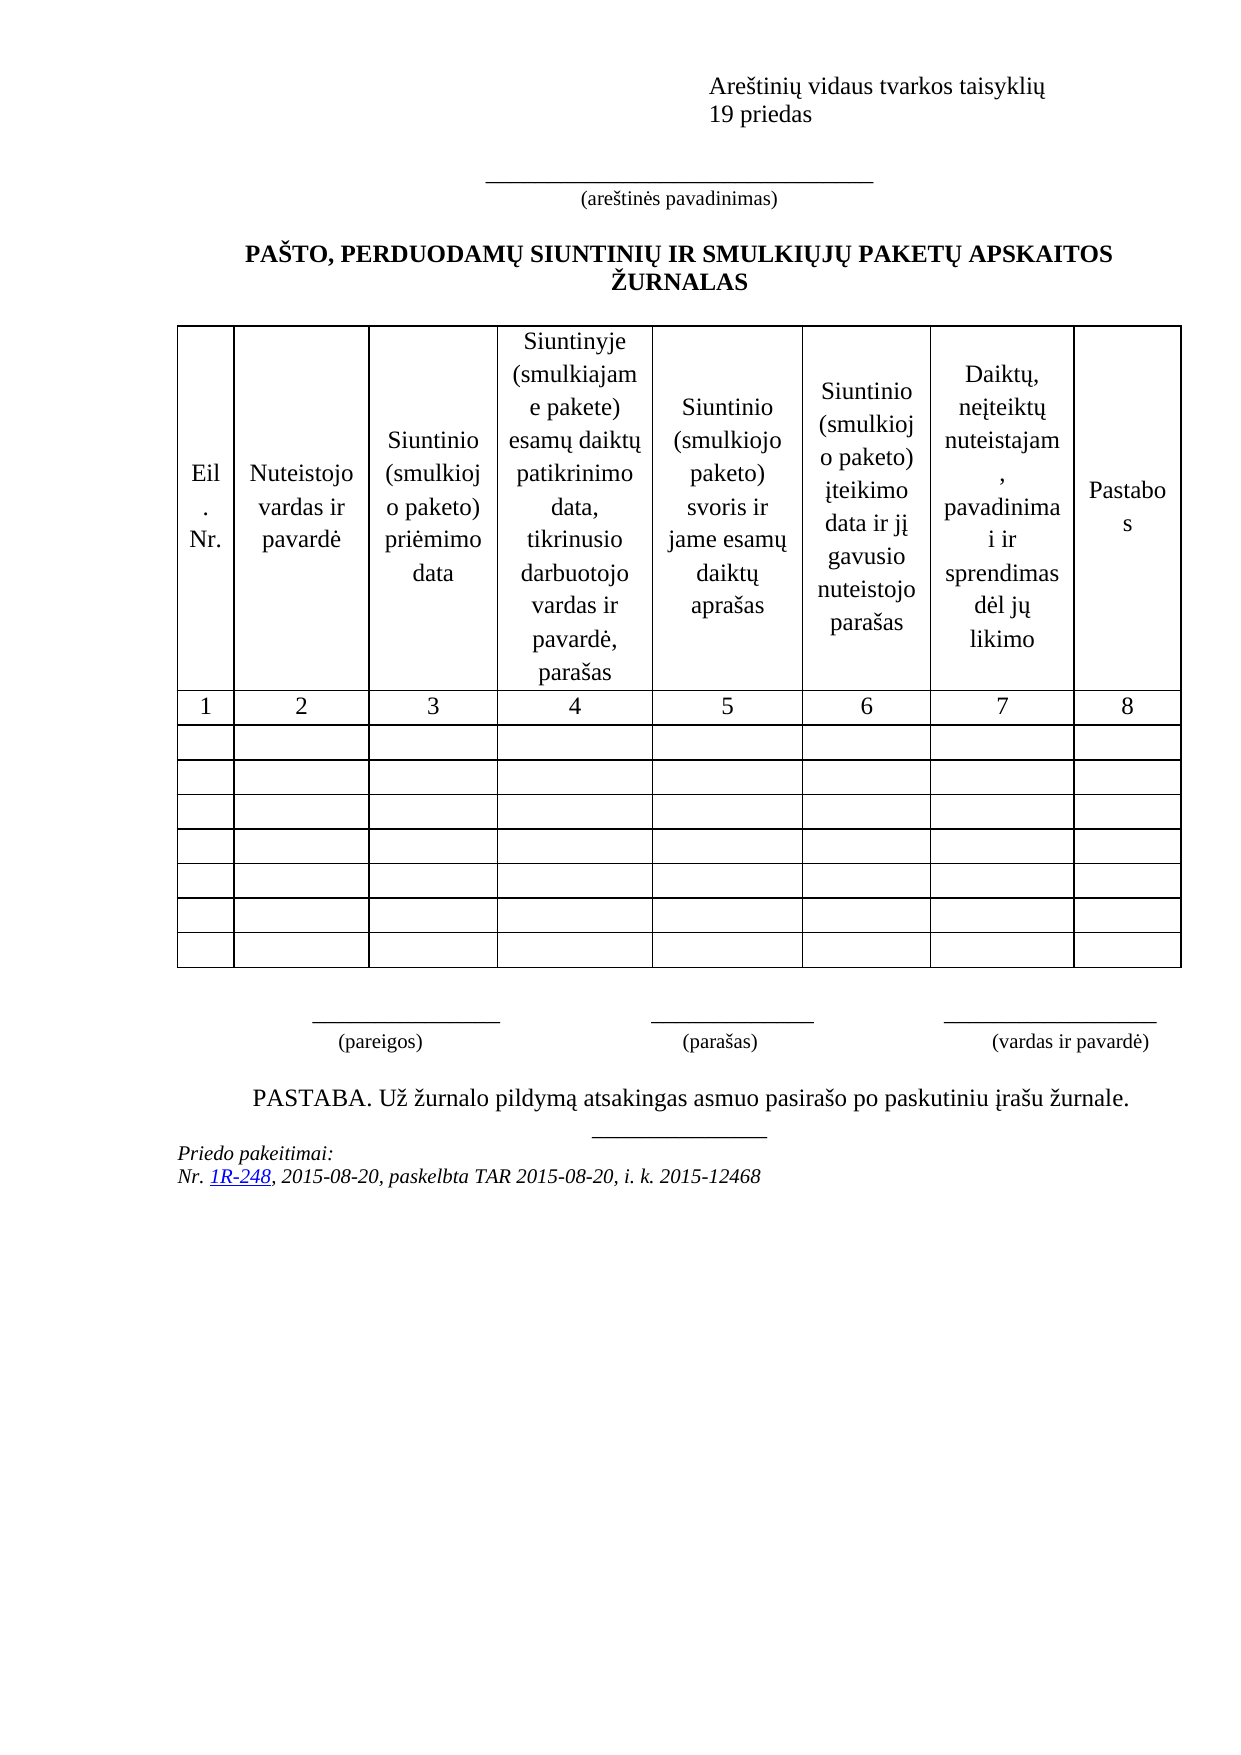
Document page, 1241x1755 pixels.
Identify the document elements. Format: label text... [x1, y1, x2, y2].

table_cell [498, 899, 652, 932]
table_cell 1 [178, 691, 233, 724]
table_cell 5 [653, 691, 802, 724]
table_cell [235, 830, 368, 863]
table_cell [498, 933, 652, 966]
table_header Pastabos [1075, 327, 1180, 690]
table_cell [653, 795, 802, 828]
table_cell [1075, 761, 1180, 793]
table_cell [653, 830, 802, 863]
table_cell [370, 864, 497, 897]
table_cell [803, 726, 930, 759]
table_cell [1075, 933, 1180, 966]
table_cell [931, 795, 1073, 828]
table_cell [653, 726, 802, 759]
table_cell [498, 795, 652, 828]
table_cell [803, 899, 930, 932]
text (pareigos) (parašas) (vardas ir pavardė) [177, 1025, 1181, 1054]
table_cell 6 [803, 691, 930, 724]
text (areštinės pavadinimas) [177, 186, 1181, 210]
table_cell [1075, 864, 1180, 897]
table_cell [1075, 795, 1180, 828]
table_cell [803, 933, 930, 966]
table_cell [803, 795, 930, 828]
table_cell [653, 761, 802, 793]
table_cell [370, 899, 497, 932]
table_cell 2 [235, 691, 368, 724]
table_header Siuntinio (smulkiojo paketo) įteikimo data ir jį gavusio nuteistojo parašas [803, 327, 930, 690]
table_cell [653, 899, 802, 932]
text Areštinių vidaus tvarkos taisyklių [709, 71, 1181, 99]
table_cell [653, 933, 802, 966]
table_cell [803, 830, 930, 863]
table_cell [1075, 899, 1180, 932]
table_cell [370, 726, 497, 759]
text Priedo pakeitimai: [177, 1140, 1181, 1164]
text 19 priedas [709, 99, 1181, 128]
table_cell 7 [931, 691, 1073, 724]
table_cell [235, 726, 368, 759]
table_cell [931, 933, 1073, 966]
table_cell [178, 761, 233, 793]
text Nr. 1R-248, 2015-08-20, paskelbta TAR 2015-08-20, i. k. 2015-12468 [177, 1164, 1181, 1188]
table_cell [235, 761, 368, 793]
table_cell [498, 761, 652, 793]
table_cell [370, 933, 497, 966]
table_cell [1075, 830, 1180, 863]
table_header Siuntinio (smulkiojo paketo) svoris ir jame esamų daiktų aprašas [653, 327, 802, 690]
table_cell [803, 761, 930, 793]
table_cell 8 [1075, 691, 1180, 724]
table_cell [178, 830, 233, 863]
table_cell [235, 899, 368, 932]
table_header Siuntinio (smulkiojo paketo) priėmimo data [370, 327, 497, 690]
text PASTABA. Už žurnalo pildymą atsakingas asmuo pasirašo po paskutiniu įrašu žurnale. [177, 1083, 1181, 1112]
text ______________ [177, 1112, 1181, 1140]
table_cell [370, 830, 497, 863]
table_cell [178, 933, 233, 966]
table_cell [931, 726, 1073, 759]
table_cell [498, 830, 652, 863]
table_cell [370, 795, 497, 828]
table_cell [931, 899, 1073, 932]
table_cell [370, 761, 497, 793]
table_cell [1075, 726, 1180, 759]
table_cell [498, 726, 652, 759]
table_cell [931, 864, 1073, 897]
table_cell 3 [370, 691, 497, 724]
table_header Nuteistojo vardas ir pavardė [235, 327, 368, 690]
table_cell [498, 864, 652, 897]
table_header Eil. Nr. [178, 327, 233, 690]
table_header Siuntinyje (smulkiajame pakete) esamų daiktų patikrinimo data, tikrinusio darbuotojo vardas ir pavardė, parašas [498, 327, 652, 690]
table_cell [178, 864, 233, 897]
table_cell [653, 864, 802, 897]
text PAŠTO, PERDUODAMŲ SIUNTINIŲ IR SMULKIŲJŲ PAKETŲ APSKAITOS ŽURNALAS [177, 239, 1181, 296]
table_cell [178, 726, 233, 759]
table_cell [931, 830, 1073, 863]
text _______________ _____________ _________________ [177, 997, 1181, 1025]
table_header Daiktų, neįteiktų nuteistajam, pavadinimai ir sprendimas dėl jų likimo [931, 327, 1073, 690]
table_cell [803, 864, 930, 897]
table_cell 4 [498, 691, 652, 724]
table_cell [931, 761, 1073, 793]
table_cell [235, 864, 368, 897]
table_cell [235, 933, 368, 966]
table_cell [178, 795, 233, 828]
text _______________________________ [177, 157, 1181, 186]
table_cell [235, 795, 368, 828]
table_cell [178, 899, 233, 932]
